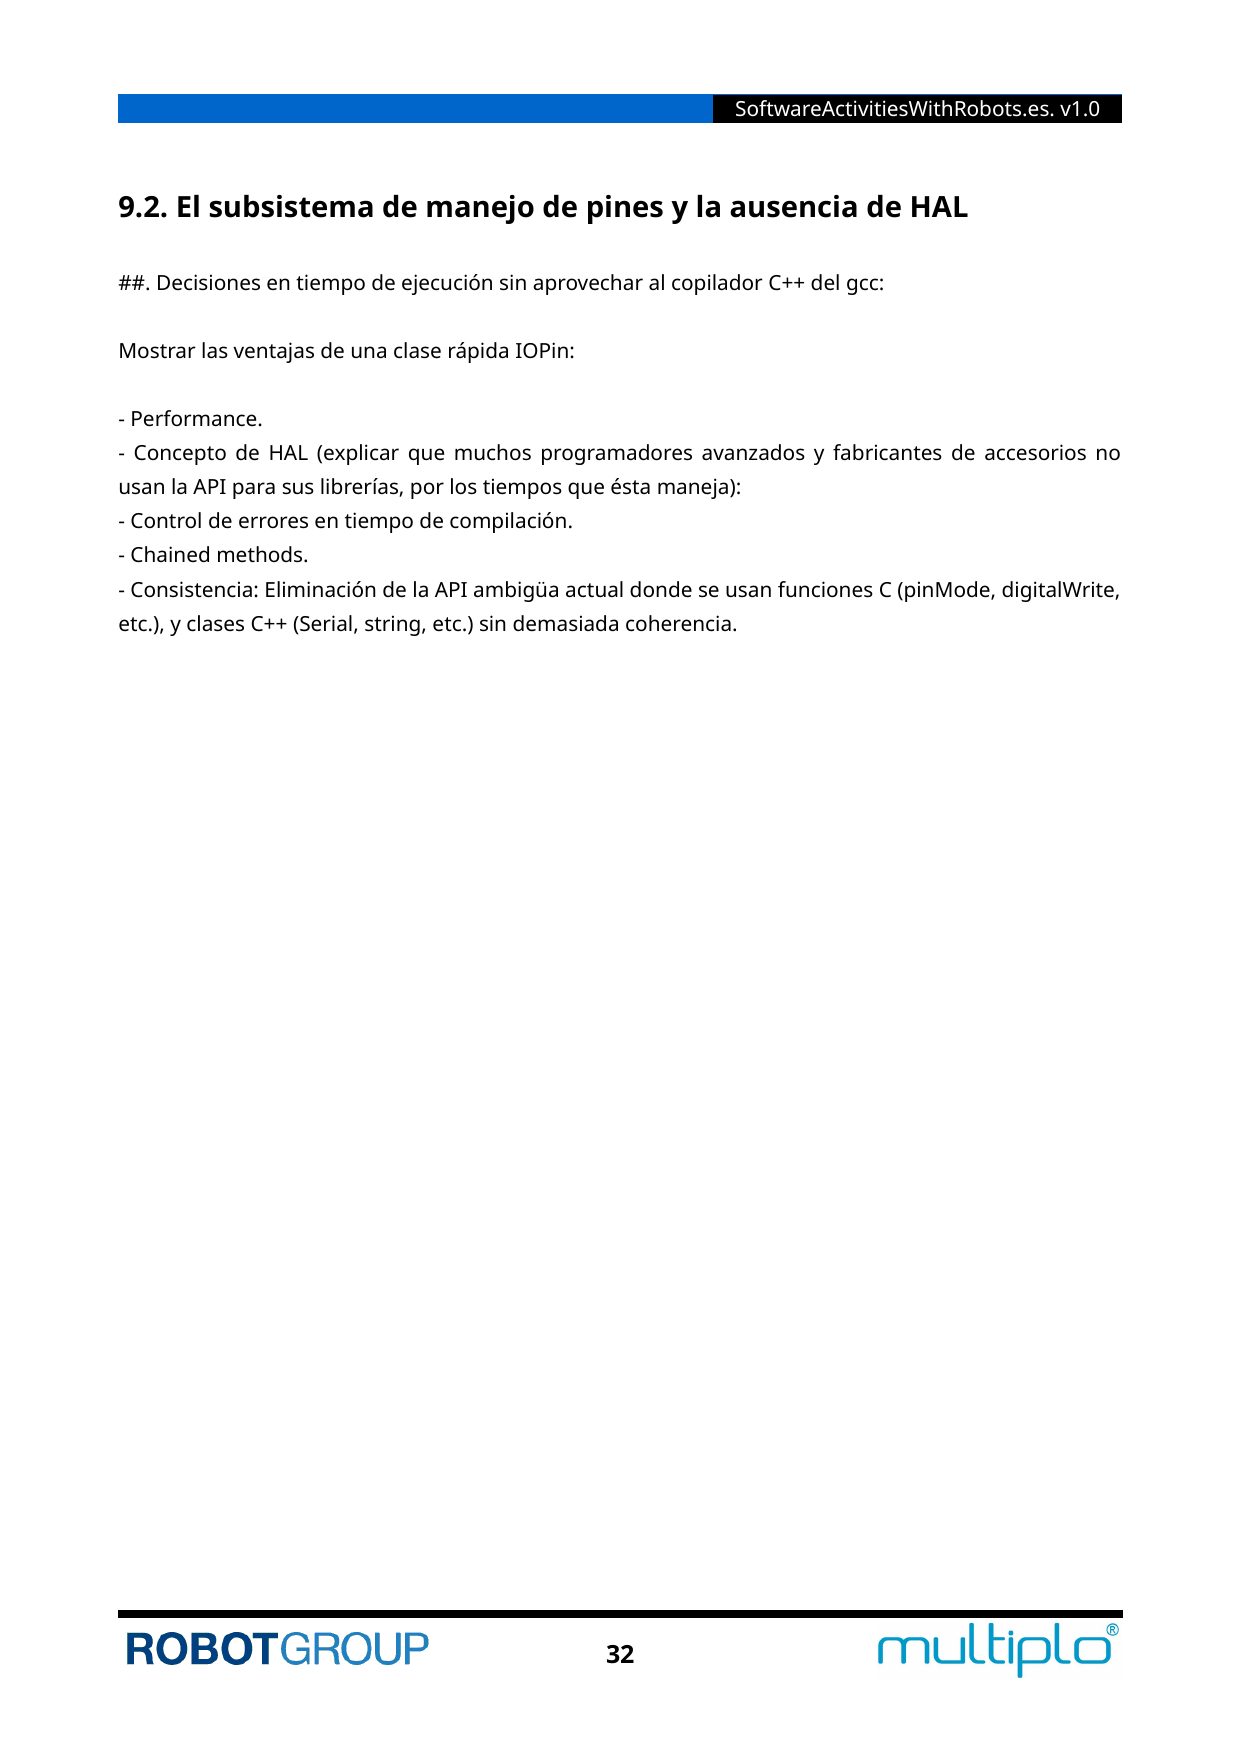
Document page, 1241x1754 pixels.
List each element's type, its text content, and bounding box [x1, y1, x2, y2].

text - Control de errores en tiempo de compilación. [118, 507, 1122, 535]
text 9.2. El subsistema de manejo de pines y la ausencia de HAL [118, 186, 1122, 226]
text ##. Decisiones en tiempo de ejecución sin aprovechar al copilador C++ del gcc: [118, 268, 1122, 297]
picture [877, 1622, 1123, 1679]
text - Concepto de HAL (explicar que muchos programadores avanzados y fabricantes de accesorios no usan la API para sus librerías, por los tiempos que ésta maneja): [118, 438, 1122, 501]
text Mostrar las ventajas de una clase rápida IOPin: [118, 336, 1122, 365]
text - Chained methods. [118, 541, 1122, 569]
text - Performance. [118, 404, 1122, 433]
text - Consistencia: Eliminación de la API ambigüa actual donde se usan funciones C (pinMode, digitalWrite, etc.), y clases C++ (Serial, string, etc.) sin demasiada coherencia. [118, 575, 1122, 637]
picture [118, 1622, 434, 1673]
